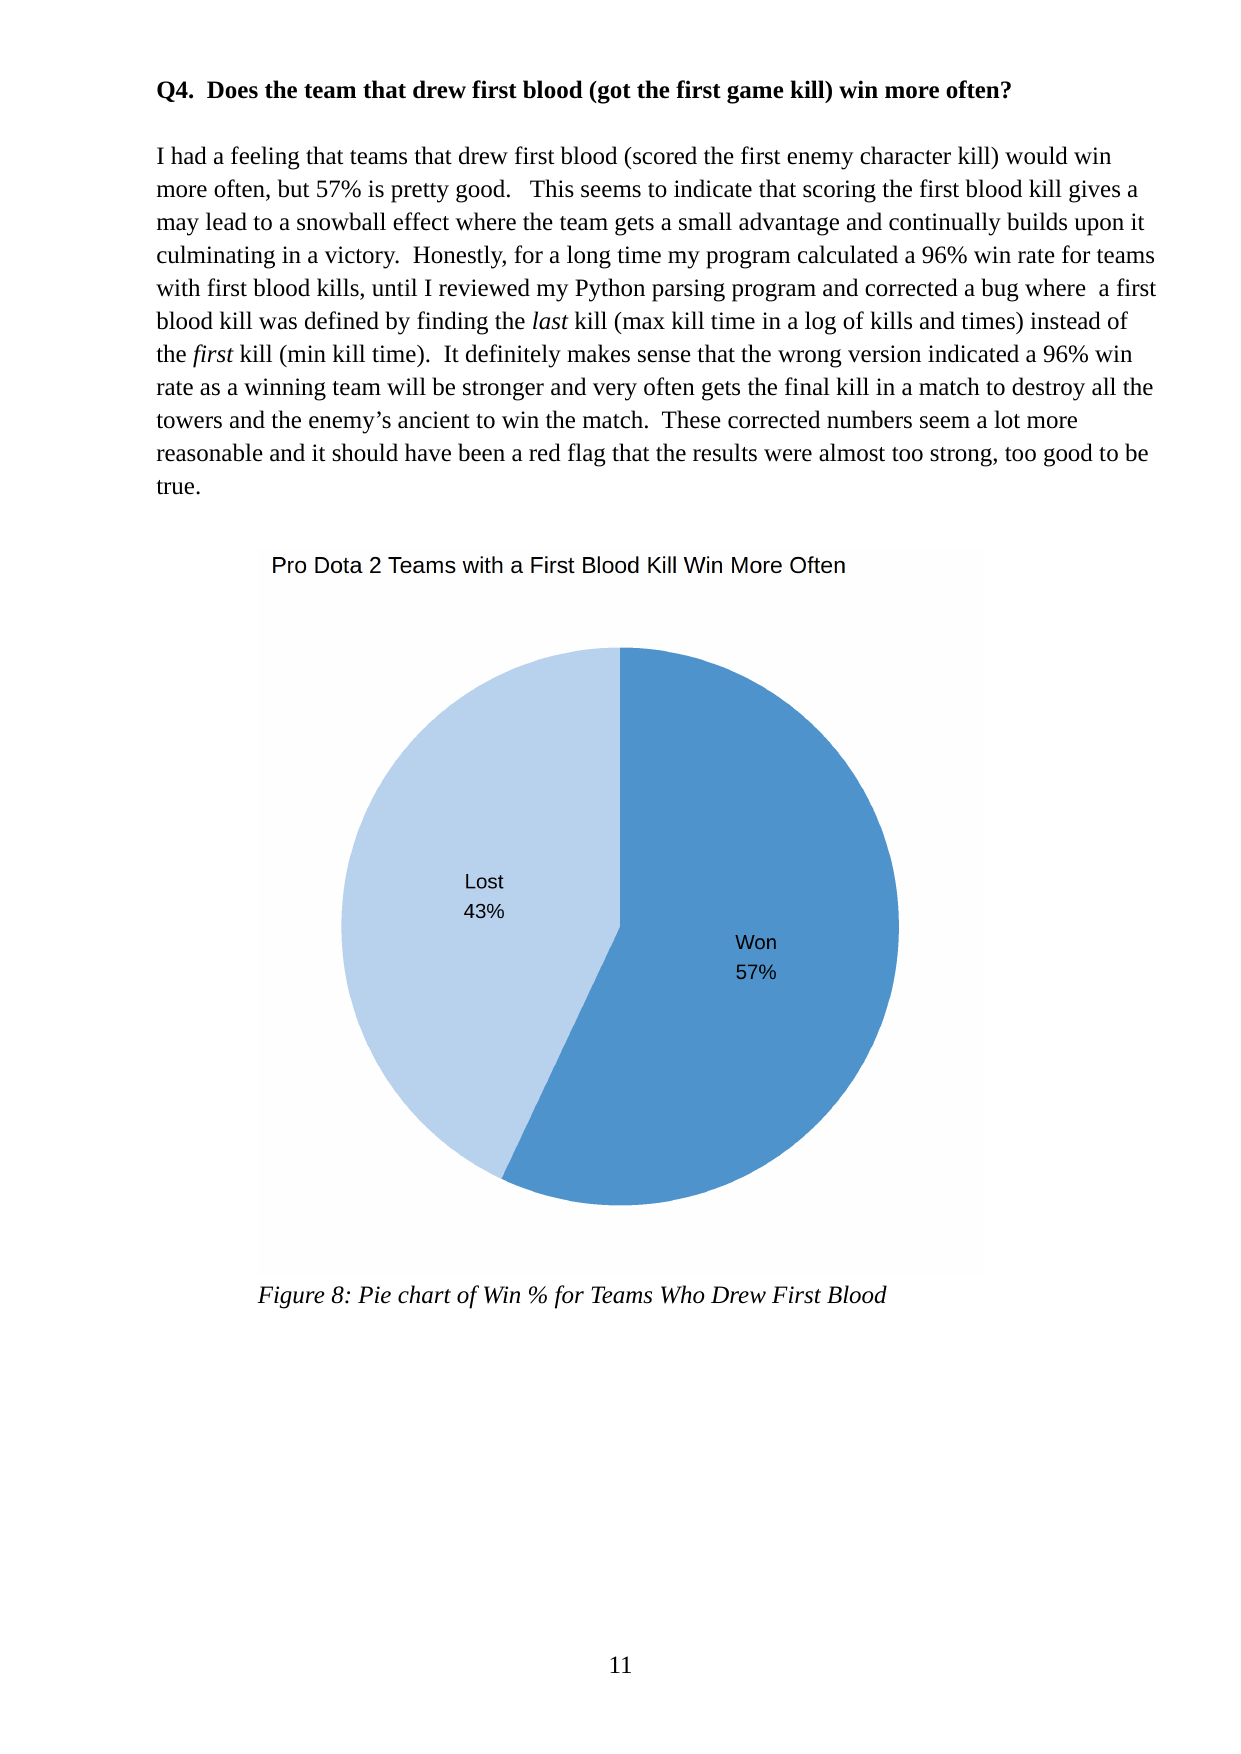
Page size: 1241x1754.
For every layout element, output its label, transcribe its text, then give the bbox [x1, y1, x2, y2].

picture [257, 549, 983, 1275]
text Figure 8: Pie chart of Win % for Teams Who Drew First Blood [258, 1275, 983, 1309]
text I had a feeling that teams that drew first blood (scored the first enemy character kill) would win more often, but 57% is pretty good. This seems to indicate that scoring the first blood kill gives a may lead to a snowball effect where the team gets a small advantage and continually builds upon it culminating in a victory. Honestly, for a long time my program calculated a 96% win rate for teams with first blood kills, until I reviewed my Python parsing program and corrected a bug where a first blood kill was defined by finding the last kill (max kill time in a log of kills and times) instead of the first kill (min kill time). It definitely makes sense that the wrong version indicated a 96% win rate as a winning team will be stronger and very often gets the final kill in a match to destroy all the towers and the enemy’s ancient to win the match. These corrected numbers seem a lot more reasonable and it should have been a red flag that the results were almost too strong, too good to be true. [156, 141, 1159, 500]
text Q4. Does the team that drew first blood (got the first game kill) win more often? [156, 75, 1159, 104]
